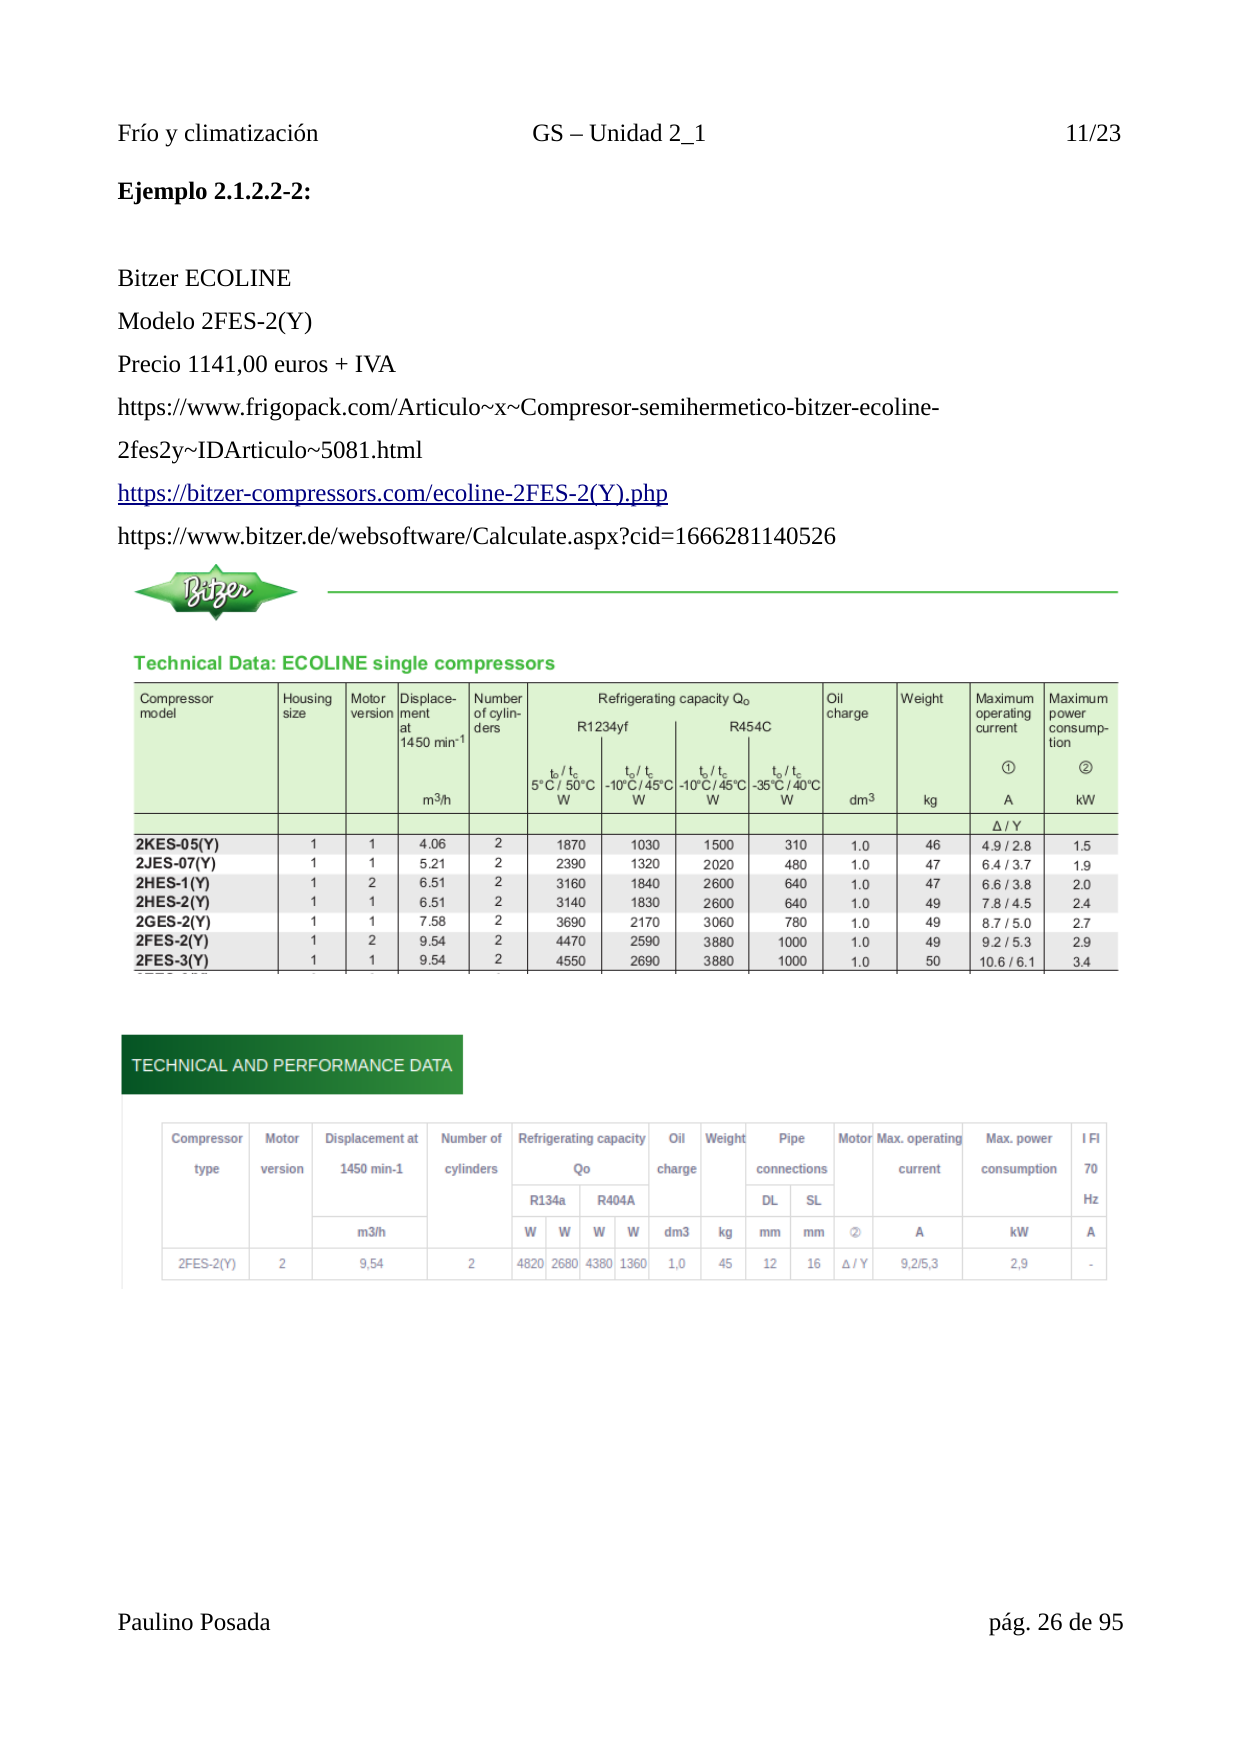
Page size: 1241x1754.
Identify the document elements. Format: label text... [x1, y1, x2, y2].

text https://www.bitzer.de/websoftware/Calculate.aspx?cid=1666281140526 [117, 521, 1123, 550]
picture [118, 1030, 1123, 1289]
picture [118, 564, 1123, 974]
text Ejemplo 2.1.2.2-2: [117, 176, 1123, 205]
text https://www.frigopack.com/Articulo~x~Compresor-semihermetico-bitzer-ecoline-2fes2y~IDArticulo~5081.html [117, 392, 1123, 464]
text Bitzer ECOLINE [117, 263, 1123, 291]
text Modelo 2FES-2(Y) [117, 306, 1123, 334]
text Precio 1141,00 euros + IVA [117, 349, 1123, 378]
text https://bitzer-compressors.com/ecoline-2FES-2(Y).php [117, 478, 1123, 507]
